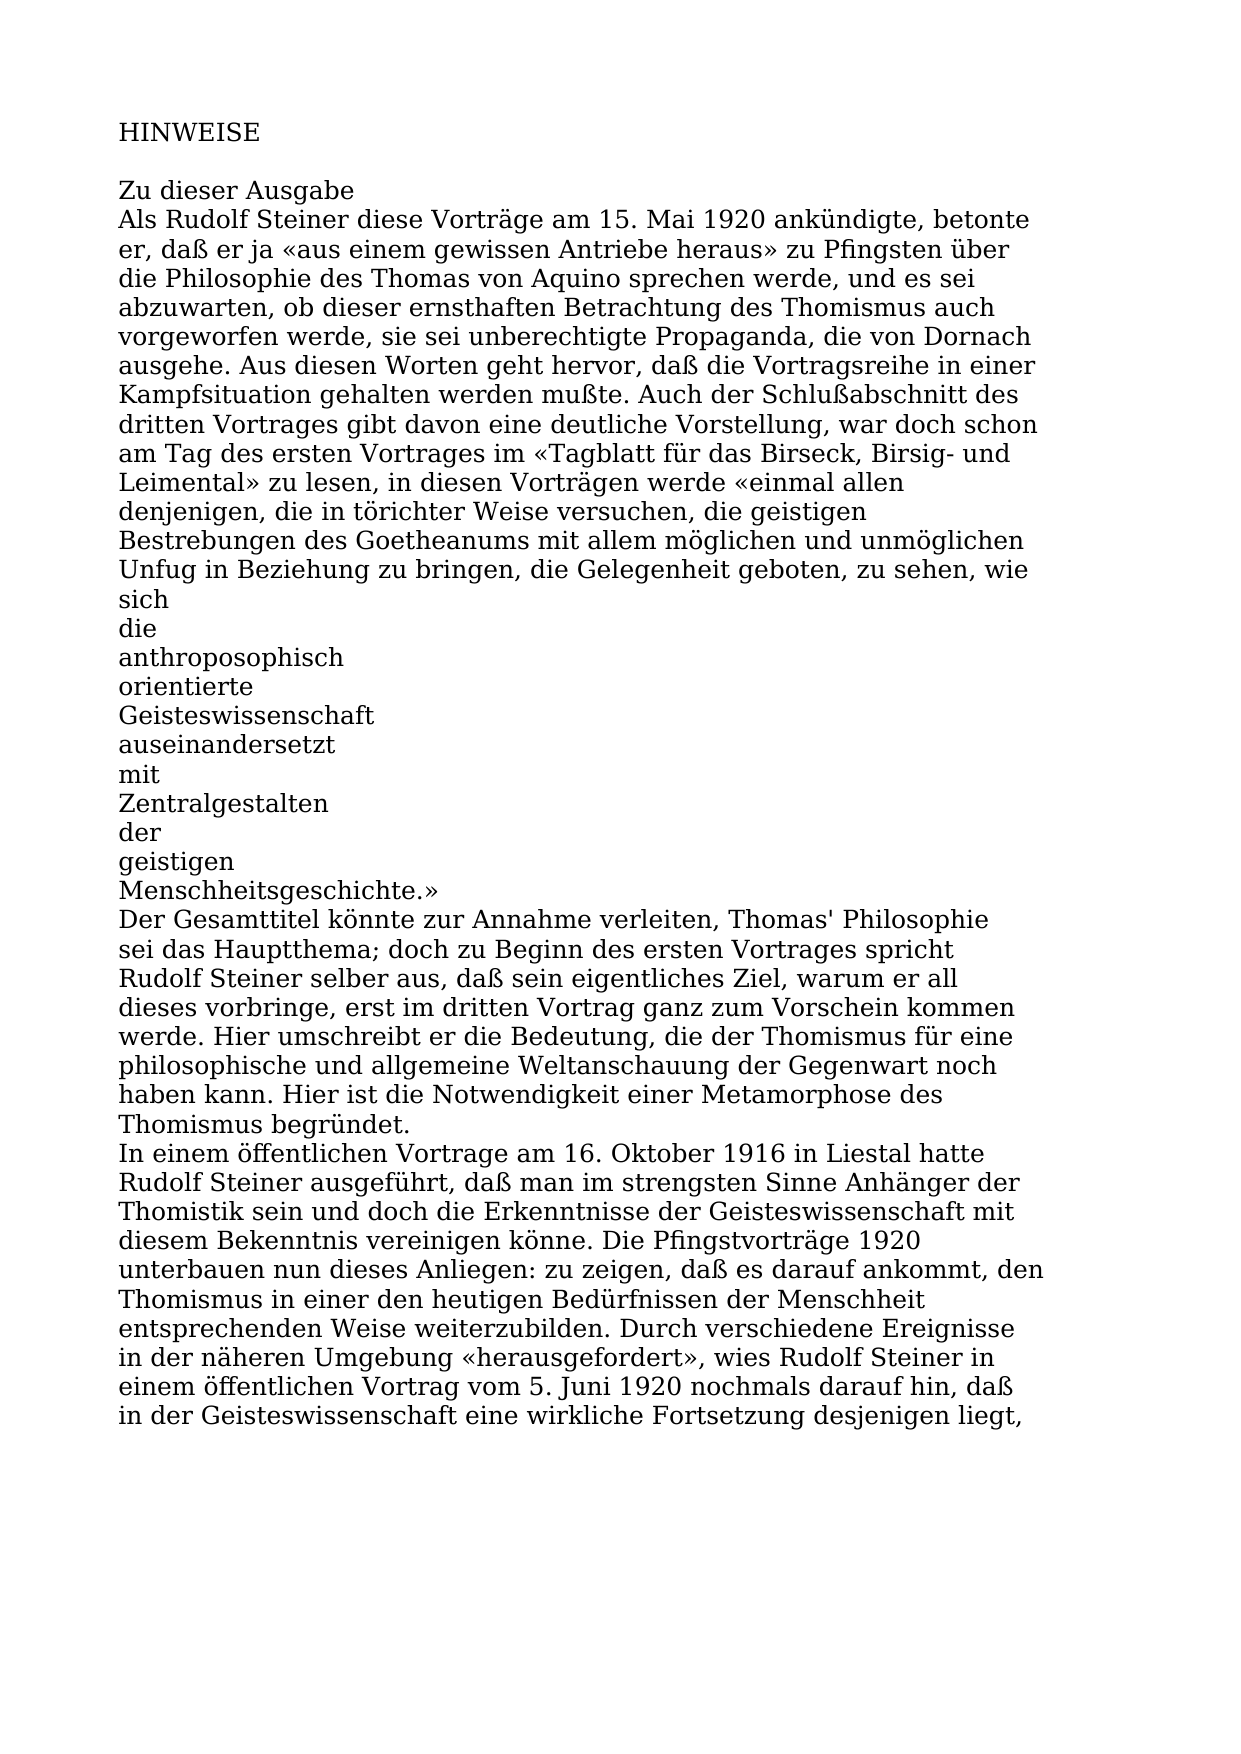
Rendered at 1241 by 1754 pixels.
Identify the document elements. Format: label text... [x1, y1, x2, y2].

text vorgeworfen werde, sie sei unberechtigte Propaganda, die von Dornach [118, 322, 1122, 351]
text haben kann. Hier ist die Notwendigkeit einer Metamorphose des [118, 1081, 1122, 1110]
text sei das Hauptthema; doch zu Beginn des ersten Vortrages spricht [118, 935, 1122, 964]
text HINWEISE [118, 118, 1122, 147]
text dritten Vortrages gibt davon eine deutliche Vorstellung, war doch schon [118, 410, 1122, 439]
text In einem öffentlichen Vortrage am 16. Oktober 1916 in Liestal hatte [118, 1139, 1122, 1168]
text in der näheren Umgebung «herausgefordert», wies Rudolf Steiner in [118, 1343, 1122, 1372]
text orientierte [118, 672, 1122, 701]
text sich [118, 585, 1122, 614]
text Zentralgestalten [118, 789, 1122, 818]
text Bestrebungen des Goetheanums mit allem möglichen und unmöglichen [118, 526, 1122, 556]
text Thomistik sein und doch die Erkenntnisse der Geisteswissenschaft mit [118, 1197, 1122, 1226]
text unterbauen nun dieses Anliegen: zu zeigen, daß es darauf ankommt, den [118, 1256, 1122, 1285]
text denjenigen, die in törichter Weise versuchen, die geistigen [118, 497, 1122, 526]
text Leimental» zu lesen, in diesen Vorträgen werde «einmal allen [118, 468, 1122, 497]
text Rudolf Steiner ausgeführt, daß man im strengsten Sinne Anhänger der [118, 1168, 1122, 1197]
text entsprechenden Weise weiterzubilden. Durch verschiedene Ereignisse [118, 1314, 1122, 1343]
text in der Geisteswissenschaft eine wirkliche Fortsetzung desjenigen liegt, [118, 1401, 1122, 1431]
text geistigen [118, 847, 1122, 876]
text Rudolf Steiner selber aus, daß sein eigentliches Ziel, warum er all [118, 964, 1122, 993]
text Zu dieser Ausgabe [118, 176, 1122, 206]
text Kampfsituation gehalten werden mußte. Auch der Schlußabschnitt des [118, 381, 1122, 410]
text anthroposophisch [118, 643, 1122, 672]
text Als Rudolf Steiner diese Vorträge am 15. Mai 1920 ankündigte, betonte [118, 206, 1122, 235]
text einem öffentlichen Vortrag vom 5. Juni 1920 nochmals darauf hin, daß [118, 1372, 1122, 1401]
text Der Gesamttitel könnte zur Annahme verleiten, Thomas' Philosophie [118, 906, 1122, 935]
text mit [118, 760, 1122, 789]
text Geisteswissenschaft [118, 701, 1122, 731]
text diesem Bekenntnis vereinigen könne. Die Pfingstvorträge 1920 [118, 1226, 1122, 1256]
text abzuwarten, ob dieser ernsthaften Betrachtung des Thomismus auch [118, 293, 1122, 322]
text auseinandersetzt [118, 731, 1122, 760]
text Unfug in Beziehung zu bringen, die Gelegenheit geboten, zu sehen, wie [118, 556, 1122, 585]
text Menschheitsgeschichte.» [118, 876, 1122, 906]
text ausgehe. Aus diesen Worten geht hervor, daß die Vortragsreihe in einer [118, 351, 1122, 381]
text am Tag des ersten Vortrages im «Tagblatt für das Birseck, Birsig- und [118, 439, 1122, 468]
text philosophische und allgemeine Weltanschauung der Gegenwart noch [118, 1051, 1122, 1081]
text Thomismus in einer den heutigen Bedürfnissen der Menschheit [118, 1285, 1122, 1314]
text Thomismus begründet. [118, 1110, 1122, 1139]
text die [118, 614, 1122, 643]
text der [118, 818, 1122, 847]
text er, daß er ja «aus einem gewissen Antriebe heraus» zu Pfingsten über [118, 235, 1122, 264]
text die Philosophie des Thomas von Aquino sprechen werde, und es sei [118, 264, 1122, 293]
text dieses vorbringe, erst im dritten Vortrag ganz zum Vorschein kommen [118, 993, 1122, 1022]
text werde. Hier umschreibt er die Bedeutung, die der Thomismus für eine [118, 1022, 1122, 1051]
